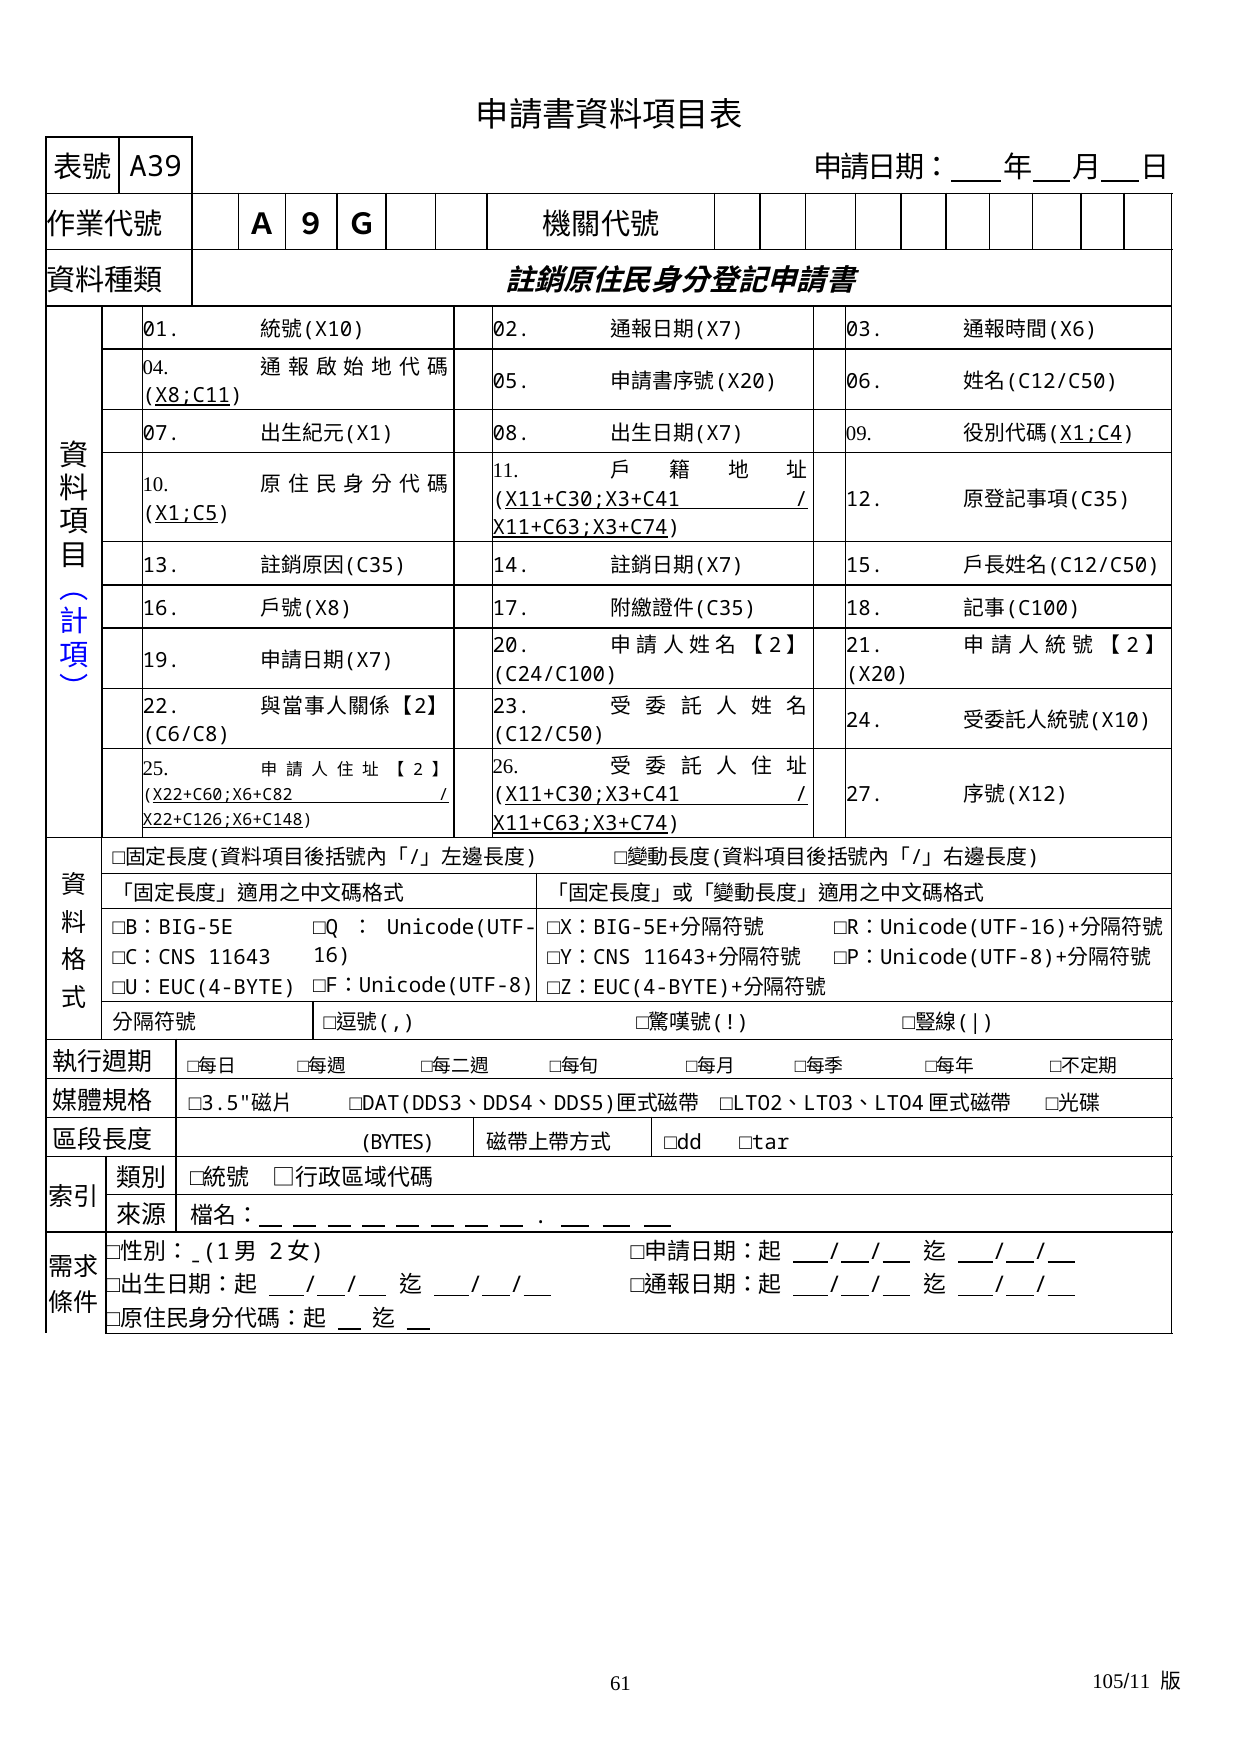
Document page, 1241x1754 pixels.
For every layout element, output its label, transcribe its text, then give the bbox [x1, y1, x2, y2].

table_cell [455, 350, 492, 409]
table_cell 記事(C100) [846, 586, 1171, 627]
table_cell 申請人住址【2】(X22+C60;X6+C82 / X22+C126;X6+C148) [143, 749, 453, 836]
table_cell [715, 194, 759, 249]
table_cell [814, 307, 845, 348]
table_cell [103, 307, 142, 348]
table_cell 資料格式 [47, 838, 101, 1038]
table_cell 申請人姓名【2】(C24/C100) [493, 629, 813, 687]
table_cell 原登記事項(C35) [846, 453, 1171, 541]
table_cell [806, 194, 855, 249]
table_cell 戶號(X8) [143, 586, 453, 627]
table_cell [455, 410, 492, 452]
table_cell [1033, 194, 1080, 249]
table_cell 原住民身分代碼(X1;C5) [143, 453, 453, 541]
table_cell 媒體規格 [47, 1079, 175, 1117]
table_cell 表號 [47, 138, 118, 192]
table_cell □DAT(DDS3、DDS4、DDS5)匣式磁帶 [349, 1079, 720, 1117]
table_cell [814, 629, 845, 687]
table_cell 註銷原因(C35) [143, 542, 453, 584]
table_cell 申請人統號【2】(X20) [846, 629, 1171, 687]
table_cell □X：BIG-5E+分隔符號 □Y：CNS 11643+分隔符號 □Z：EUC(4-BYTE)+分隔符號 [537, 909, 834, 1001]
table_cell [856, 194, 900, 249]
table_cell □R：Unicode(UTF-16)+分隔符號 □P：Unicode(UTF-8)+分隔符號 [834, 909, 1171, 1001]
table_cell [814, 586, 845, 627]
table_cell [761, 194, 805, 249]
table_cell 來源 [107, 1195, 175, 1231]
table_cell [455, 629, 492, 687]
table_cell □變動長度(資料項目後括號內「/」右邊長度) [604, 838, 1171, 872]
table_cell [103, 410, 142, 452]
table_cell 與當事人關係【2】(C6/C8) [143, 689, 453, 748]
table_cell [103, 749, 142, 836]
table_cell [103, 629, 142, 687]
table_cell [947, 194, 989, 249]
table_cell 磁帶上帶方式 [474, 1118, 651, 1156]
table_cell □3.5"磁片 [177, 1079, 349, 1117]
table_cell □每月 [673, 1040, 794, 1077]
table_cell 出生日期(X7) [493, 410, 813, 452]
table_cell 出生紀元(X1) [143, 410, 453, 452]
table_cell 資料種類 [47, 250, 191, 305]
table_cell □每年 [925, 1040, 1050, 1077]
table_cell □逗號(,) [314, 1002, 626, 1038]
table_cell (BYTES) [177, 1118, 473, 1156]
table_cell 通報啟始地代碼(X8;C11) [143, 350, 453, 409]
table_cell 受委託人住址(X11+C30;X3+C41 / X11+C63;X3+C74) [493, 749, 813, 836]
table_cell [814, 749, 845, 836]
table_cell 附繳證件(C35) [493, 586, 813, 627]
table_cell A39 [120, 138, 191, 192]
table_cell 受委託人統號(X10) [846, 689, 1171, 748]
table_cell Ａ [239, 194, 285, 249]
table_cell 通報日期(X7) [493, 307, 813, 348]
table_cell 區段長度 [47, 1118, 175, 1156]
table_cell [103, 453, 142, 541]
table_cell [436, 194, 486, 249]
table_cell [455, 749, 492, 836]
table_cell □光碟 [1046, 1079, 1171, 1117]
table_cell 機關代號 [488, 194, 714, 249]
table_cell 統號(X10) [143, 307, 453, 348]
table_cell 受委託人姓名(C12/C50) [493, 689, 813, 748]
table_cell 戶籍地址(X11+C30;X3+C41 / X11+C63;X3+C74) [493, 453, 813, 541]
table_cell □驚嘆號(!) [626, 1002, 892, 1038]
table_cell □性別：ˍ(1男 2女) □出生日期：起 / / 迄 / / □原住民身分代碼：起 迄 [107, 1233, 630, 1333]
table_cell [455, 542, 492, 584]
table_cell 姓名(C12/C50) [846, 350, 1171, 409]
table_cell [103, 542, 142, 584]
table_cell [455, 307, 492, 348]
table_cell [1125, 194, 1171, 249]
table_cell 序號(X12) [846, 749, 1171, 836]
table_cell [455, 586, 492, 627]
table_cell [1082, 194, 1123, 249]
table_cell 通報時間(X6) [846, 307, 1171, 348]
table_cell [814, 689, 845, 748]
table_cell □Q：Unicode(UTF-16) □F：Unicode(UTF-8) [313, 909, 536, 1001]
table_cell □每旬 [550, 1040, 673, 1077]
table_cell [193, 194, 238, 249]
table_cell 分隔符號 [102, 1002, 312, 1038]
table_cell [387, 194, 435, 249]
table_cell 資料項目︵計 項︶ [47, 307, 101, 836]
table_cell 類別 [107, 1157, 175, 1193]
table_cell 需求條件 [47, 1233, 105, 1333]
table_cell [455, 689, 492, 748]
table_header 申請書資料項目表 [46, 88, 1172, 136]
table_cell □固定長度(資料項目後括號內「/」左邊長度) [102, 838, 604, 872]
table_cell [902, 194, 945, 249]
table_cell ９ [286, 194, 336, 249]
table_cell □統號 □行政區域代碼 [177, 1157, 1171, 1193]
table_cell □LTO2、LTO3、LTO4匣式磁帶 [720, 1079, 1046, 1117]
table_cell 役別代碼(X1;C4) [846, 410, 1171, 452]
table_cell 戶長姓名(C12/C50) [846, 542, 1171, 584]
table_cell □不定期 [1050, 1040, 1171, 1077]
table_cell □豎線(|) [892, 1002, 1171, 1038]
table_cell [814, 410, 845, 452]
table_cell [103, 350, 142, 409]
table_cell 申請書序號(X20) [493, 350, 813, 409]
table_cell [990, 194, 1032, 249]
table_cell Ｇ [338, 194, 385, 249]
table_cell □申請日期：起 / / 迄 / / □通報日期：起 / / 迄 / / [630, 1233, 1171, 1333]
table_cell 作業代號 [47, 194, 191, 249]
table_cell □每二週 [421, 1040, 549, 1077]
table_cell 申請日期： 年 月 日 [193, 136, 1172, 192]
table_cell 申請日期(X7) [143, 629, 453, 687]
table_cell 註銷日期(X7) [493, 542, 813, 584]
table_cell [455, 453, 492, 541]
table_cell □每日 [177, 1040, 297, 1077]
table_cell [103, 689, 142, 748]
table_cell 「固定長度」適用之中文碼格式 [102, 874, 536, 908]
table_cell □B：BIG-5E □C：CNS 11643 □U：EUC(4-BYTE) [102, 909, 313, 1001]
table_cell [103, 586, 142, 627]
table_cell 索引 [47, 1157, 105, 1231]
table_cell □每季 [795, 1040, 925, 1077]
table_cell 註銷原住民身分登記申請書 [193, 250, 1171, 305]
table_cell □每週 [298, 1040, 421, 1077]
table_cell 執行週期 [47, 1040, 175, 1077]
table_cell 檔名： . [177, 1195, 1171, 1231]
table_cell [814, 350, 845, 409]
table_cell 「固定長度」或「變動長度」適用之中文碼格式 [537, 874, 1171, 908]
table_cell [814, 453, 845, 541]
table_cell [814, 542, 845, 584]
table_cell □dd □tar [652, 1118, 1171, 1156]
